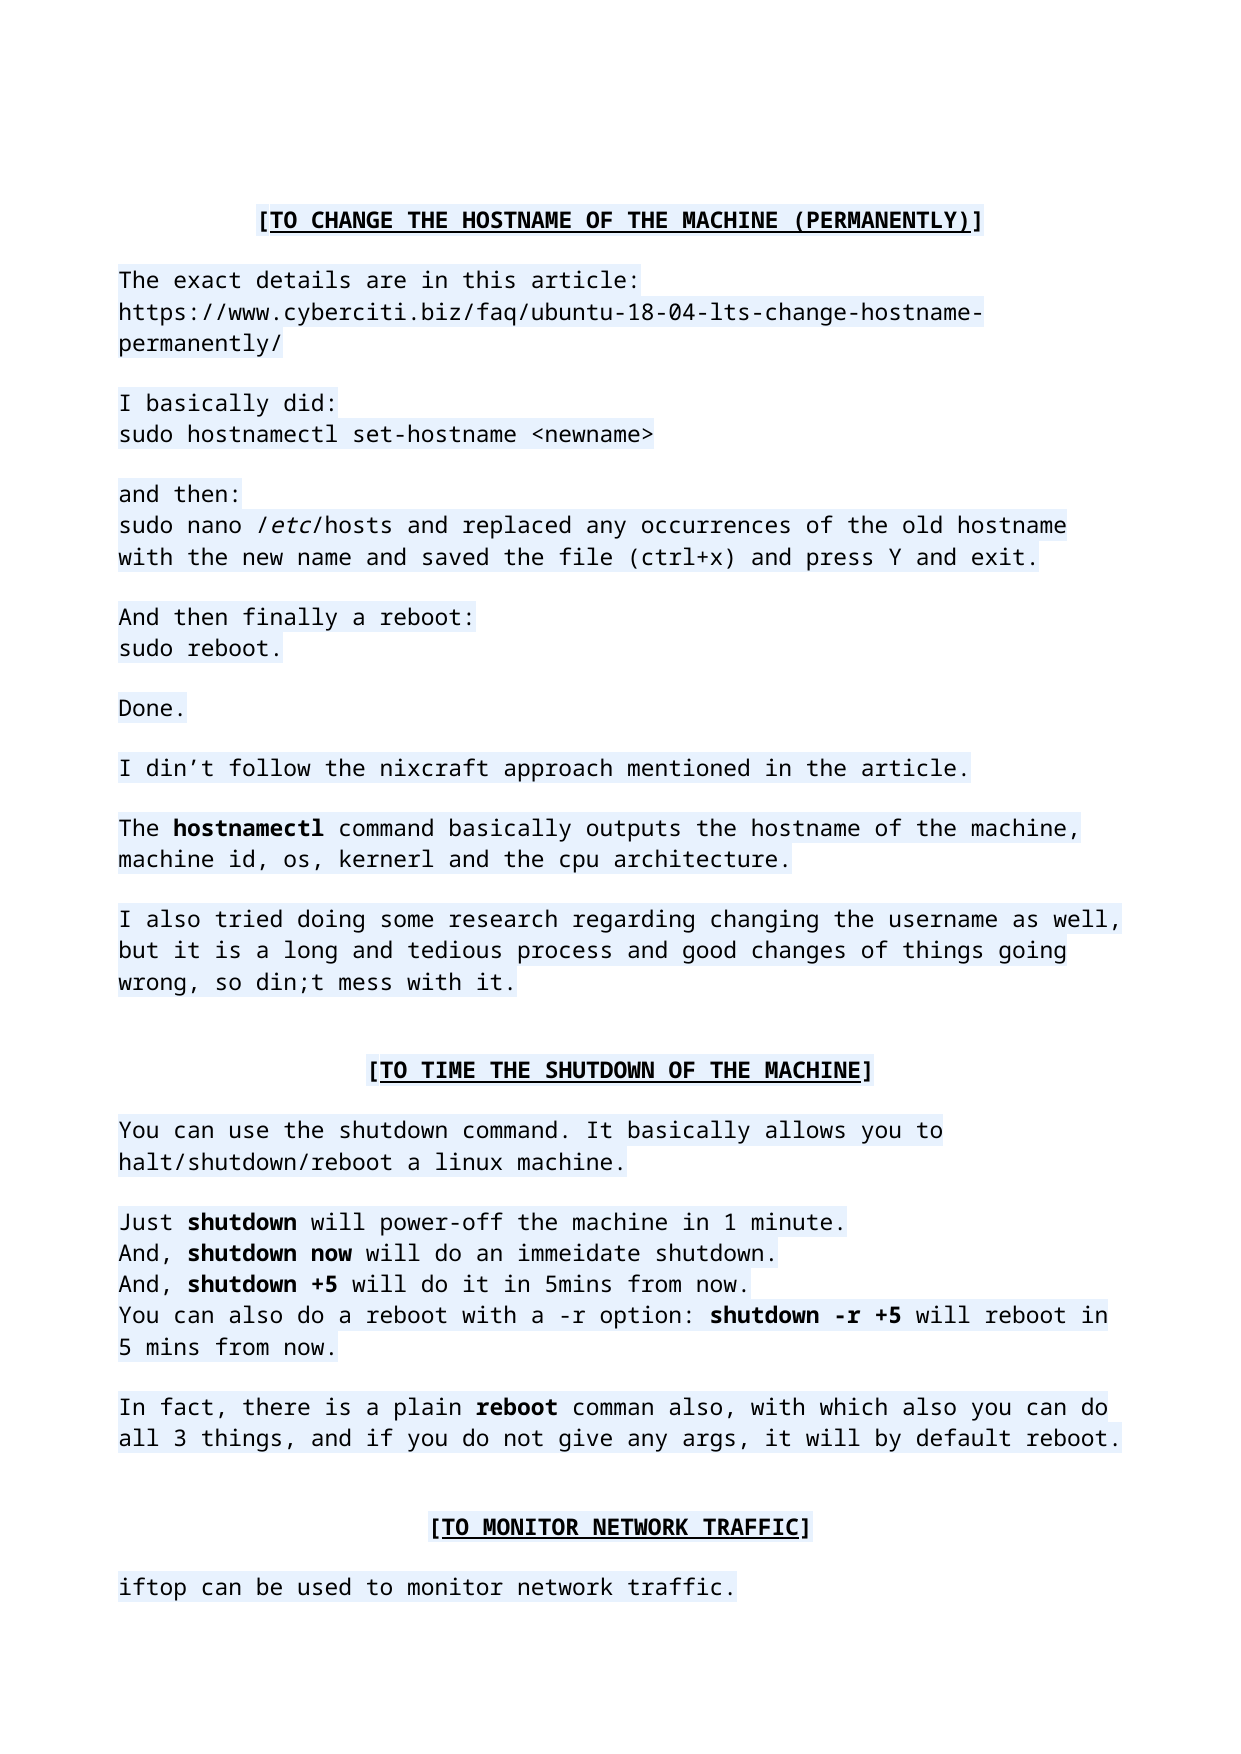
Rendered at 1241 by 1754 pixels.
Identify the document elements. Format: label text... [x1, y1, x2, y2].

text I basically did: [118, 387, 1122, 418]
text You can use the shutdown command. It basically allows you to halt/shutdown/reboot a linux machine. [118, 1114, 1122, 1177]
text iftop can be used to monitor network traffic. [118, 1571, 1122, 1602]
text In fact, there is a plain reboot comman also, with which also you can do all 3 things, and if you do not give any args, it will by default reboot. [118, 1391, 1122, 1453]
text Done. [118, 692, 1122, 723]
text [TO MONITOR NETWORK TRAFFIC] [118, 1511, 1122, 1542]
text and then: [118, 478, 1122, 509]
text sudo hostnamectl set-hostname <newname> [118, 418, 1122, 449]
text [TO TIME THE SHUTDOWN OF THE MACHINE] [118, 1054, 1122, 1086]
text sudo nano /etc/hosts and replaced any occurrences of the old hostname with the new name and saved the file (ctrl+x) and press Y and exit. [118, 509, 1122, 572]
text Just shutdown will power-off the machine in 1 minute. [118, 1206, 1122, 1237]
text sudo reboot. [118, 632, 1122, 663]
text You can also do a reboot with a -r option: shutdown -r +5 will reboot in 5 mins from now. [118, 1299, 1122, 1362]
text And, shutdown +5 will do it in 5mins from now. [118, 1268, 1122, 1299]
text The exact details are in this article: [118, 264, 1122, 296]
text I also tried doing some research regarding changing the username as well, but it is a long and tedious process and good changes of things going wrong, so din;t mess with it. [118, 903, 1122, 997]
text And then finally a reboot: [118, 601, 1122, 632]
text The hostnamectl command basically outputs the hostname of the machine, machine id, os, kernerl and the cpu architecture. [118, 812, 1122, 874]
text And, shutdown now will do an immeidate shutdown. [118, 1237, 1122, 1268]
text https://www.cyberciti.biz/faq/ubuntu-18-04-lts-change-hostname-permanently/ [118, 296, 1122, 358]
text [TO CHANGE THE HOSTNAME OF THE MACHINE (PERMANENTLY)] [118, 204, 1122, 236]
text I din’t follow the nixcraft approach mentioned in the article. [118, 752, 1122, 783]
